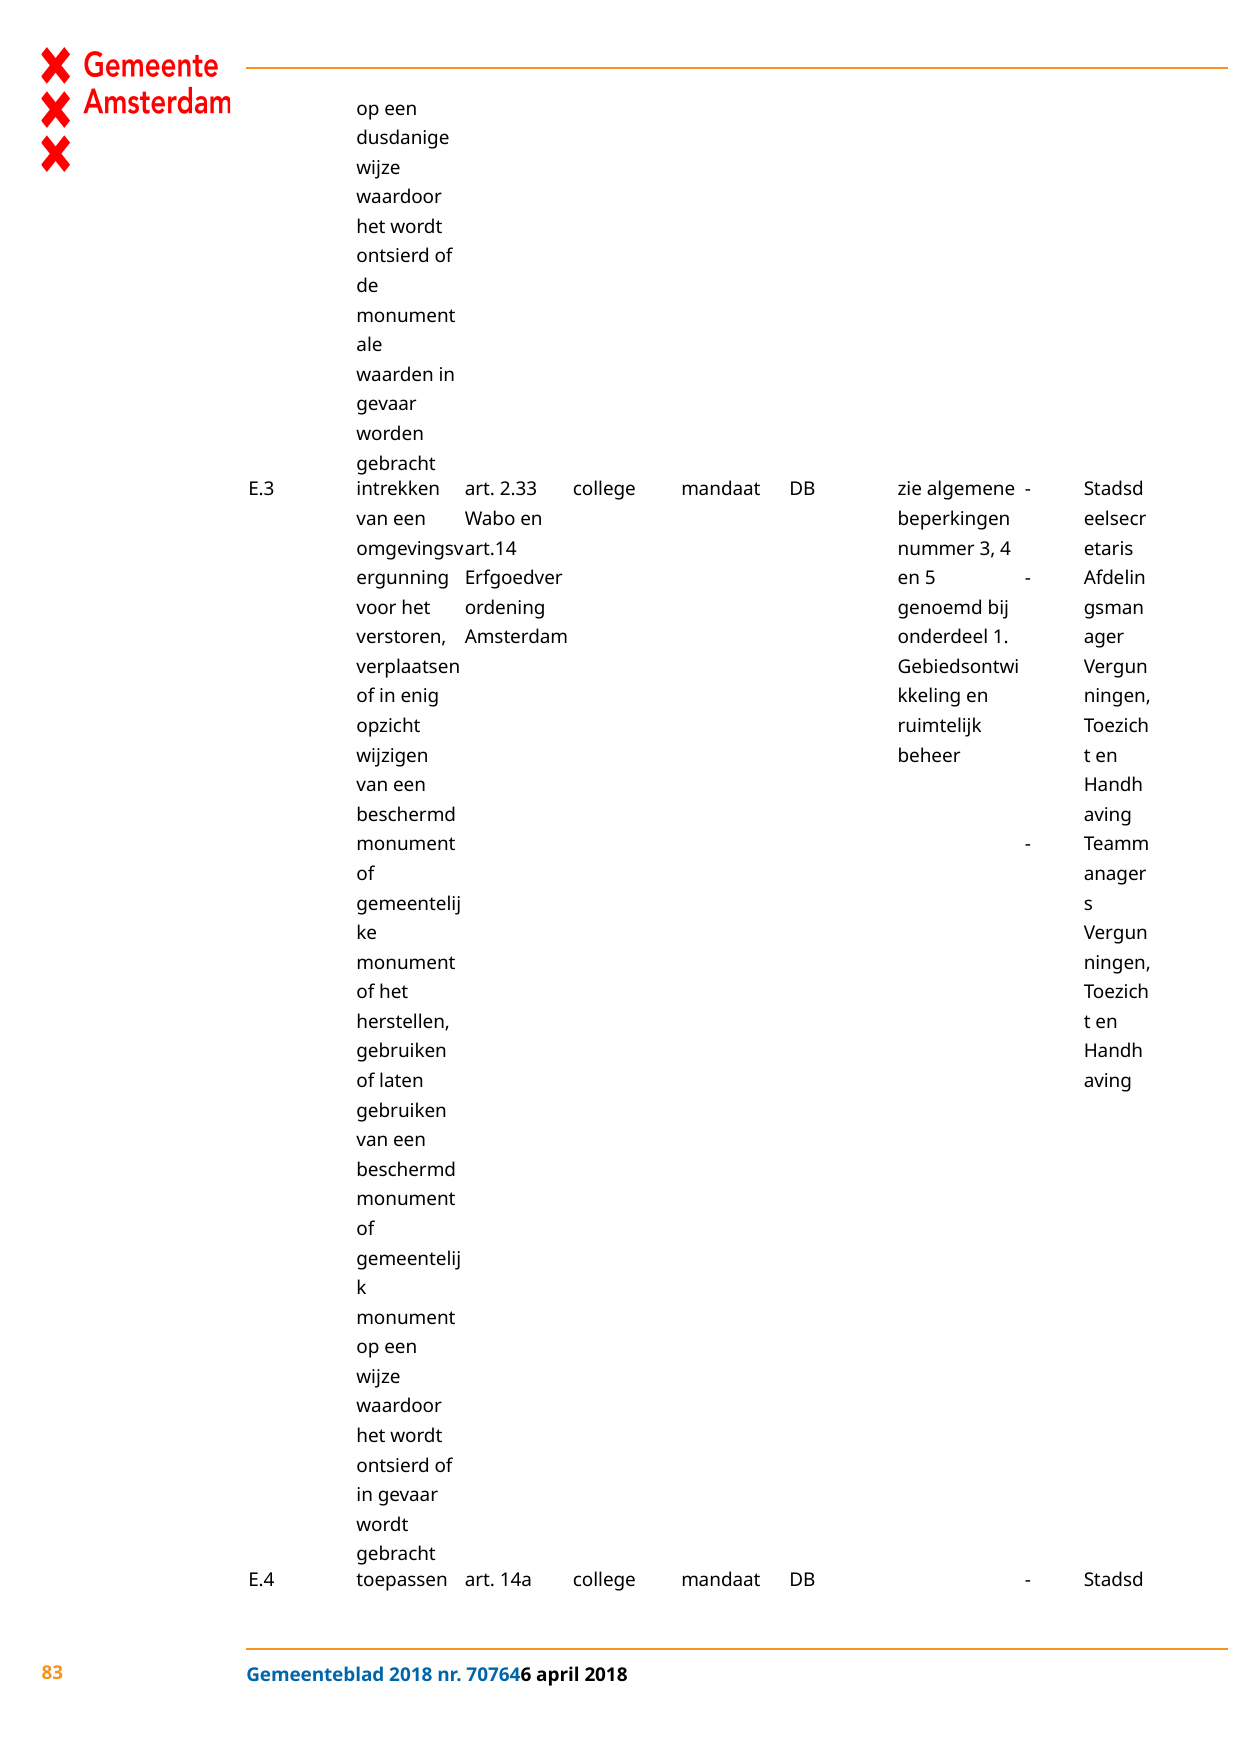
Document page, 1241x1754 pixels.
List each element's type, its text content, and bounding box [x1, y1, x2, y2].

table_cell college [573, 1566, 681, 1592]
table_cell [573, 95, 681, 476]
table_cell mandaat [681, 1566, 789, 1592]
table_cell E.3 [248, 476, 356, 1566]
table_cell art. 14a [465, 1566, 573, 1592]
table_cell op een dusdanige wijze waardoor het wordt ontsierd of de monumentale waarden in gevaar worden gebracht [356, 95, 464, 476]
table_cell E.4 [248, 1566, 356, 1592]
table_cell [465, 95, 573, 476]
table_cell toepassen [356, 1566, 464, 1592]
table_cell [898, 1566, 1024, 1592]
table_cell mandaat [681, 476, 789, 1566]
picture [41, 47, 231, 172]
table_cell art. 2.33 Wabo en art.14 Erfgoedverordening Amsterdam [465, 476, 573, 1566]
table_cell college [573, 476, 681, 1566]
table_cell Stadsdeelsecretaris Afdelingsmanager Vergunningen, Toezicht en Handhaving Teammanagers Vergunningen, Toezicht en Handhaving [1025, 476, 1152, 1566]
table_cell [898, 95, 1024, 476]
table_cell [681, 95, 789, 476]
table_cell intrekken van een omgevingsvergunning voor het verstoren, verplaatsen of in enig opzicht wijzigen van een beschermd monument of gemeentelijke monument of het herstellen, gebruiken of laten gebruiken van een beschermd monument of gemeentelijk monument op een wijze waardoor het wordt ontsierd of in gevaar wordt gebracht [356, 476, 464, 1566]
table_cell [1025, 95, 1152, 476]
table_cell zie algemene beperkingen nummer 3, 4 en 5 genoemd bij onderdeel 1. Gebiedsontwikkeling en ruimtelijk beheer [898, 476, 1024, 1566]
table_cell DB [789, 476, 897, 1566]
table_cell Stadsd [1025, 1566, 1152, 1592]
table_cell DB [789, 1566, 897, 1592]
table_cell [248, 95, 356, 476]
table_cell [789, 95, 897, 476]
